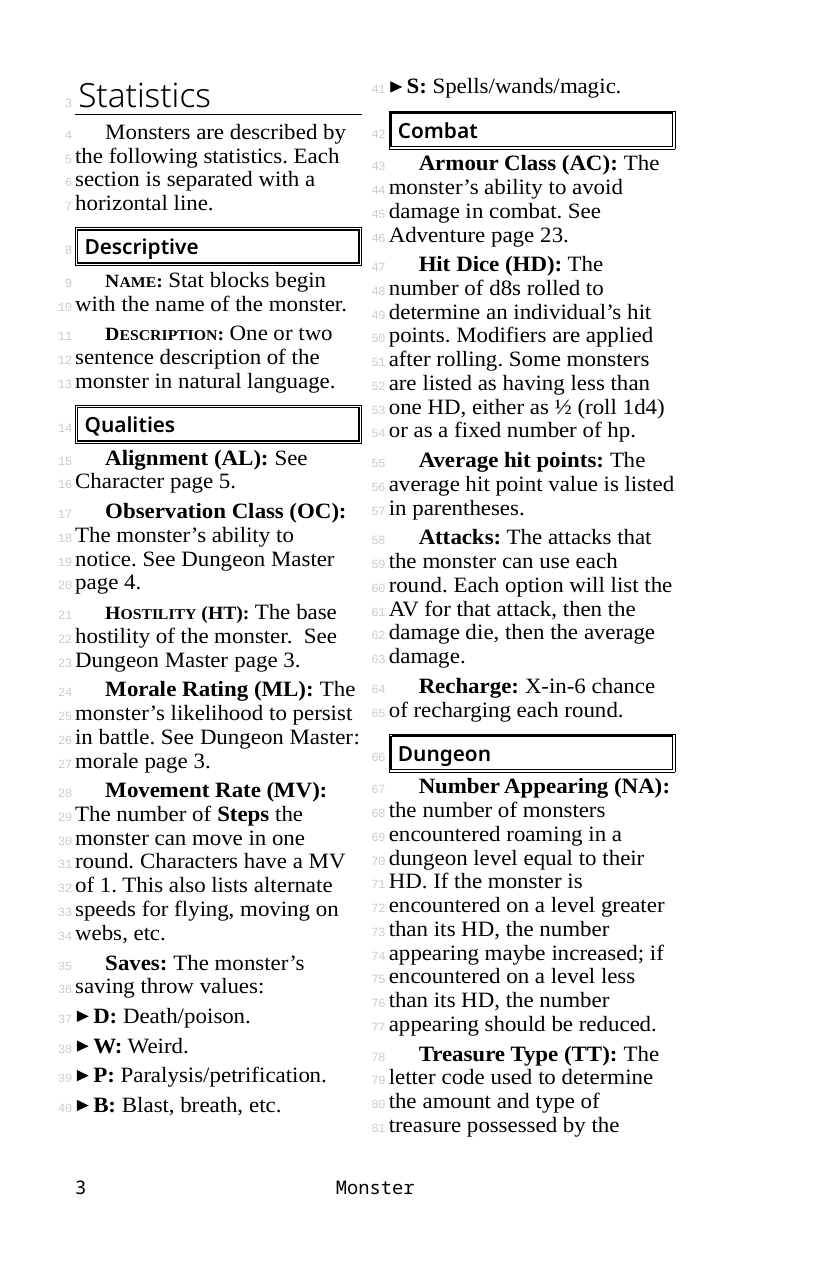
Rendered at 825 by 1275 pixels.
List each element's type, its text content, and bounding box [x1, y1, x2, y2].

text Description: One or two sentence description of the monster in natural language. [75, 322, 362, 393]
text Armour Class (AC): The monster’s ability to avoid damage in combat. See Adventure page 23. [388, 152, 675, 247]
text Hostility (HT): The base hostility of the monster. See Dungeon Master page 4. [75, 601, 362, 672]
list S: Spells/wands/magic. [388, 75, 675, 99]
text Observation Class (OC): The monster’s ability to notice. See Dungeon Master page 5. [75, 500, 362, 595]
text Movement Rate (MV): The number of steps the monster can move in one round. Characters have a MV of 1. This also lists alternate speeds for flying, moving on webs, etc. [75, 779, 362, 945]
text Number Appearing (NA): the number of monsters encountered roaming in a dungeon level equal to their HD. If the monster is encountered on a level greater than its HD, the number appearing maybe increased; if encountered on a level less than its HD, the number appearing should be reduced. [388, 775, 675, 1036]
list B: Blast, breath, etc. [75, 1093, 362, 1117]
text Alignment (AL): See Character page 5. [75, 446, 362, 494]
subtitle Statistics [75, 75, 362, 114]
text Average hit points: The average hit point value is listed in parentheses. [388, 449, 675, 520]
list P: Paralysis/petrification. [75, 1064, 362, 1087]
text Attacks: The attacks that the monster can use each round. Each option will list the AV for that attack, then the damage die, then the average damage. [388, 526, 675, 668]
text Treasure Type (TT): The letter code used to determine the amount and type of treasure possessed by the [388, 1042, 675, 1137]
subtitle Dungeon [392, 737, 672, 769]
list D: Death/poison. [75, 1004, 362, 1028]
text Hit Dice (HD): The number of d8s rolled to determine an individual’s hit points. Modifiers are applied after rolling. Some monsters are listed as having less than one HD, either as ½ (roll 1d4) or as a fixed number of hp. [388, 253, 675, 443]
text Saves: The monster’s saving throw values: [75, 951, 362, 998]
text Recharge: X-in-6 chance of recharging each round. [388, 674, 675, 722]
text Monsters are described by the following statistics. Each section is separated with a horizontal line. [75, 120, 362, 215]
text Morale Rating (ML): The monster’s likelihood to persist in battle. See Dungeon Master: morale page 4. [75, 678, 362, 773]
list W: Weird. [75, 1034, 362, 1058]
text Name: Stat blocks begin with the name of the monster. [75, 268, 362, 316]
subtitle Combat [392, 114, 672, 146]
